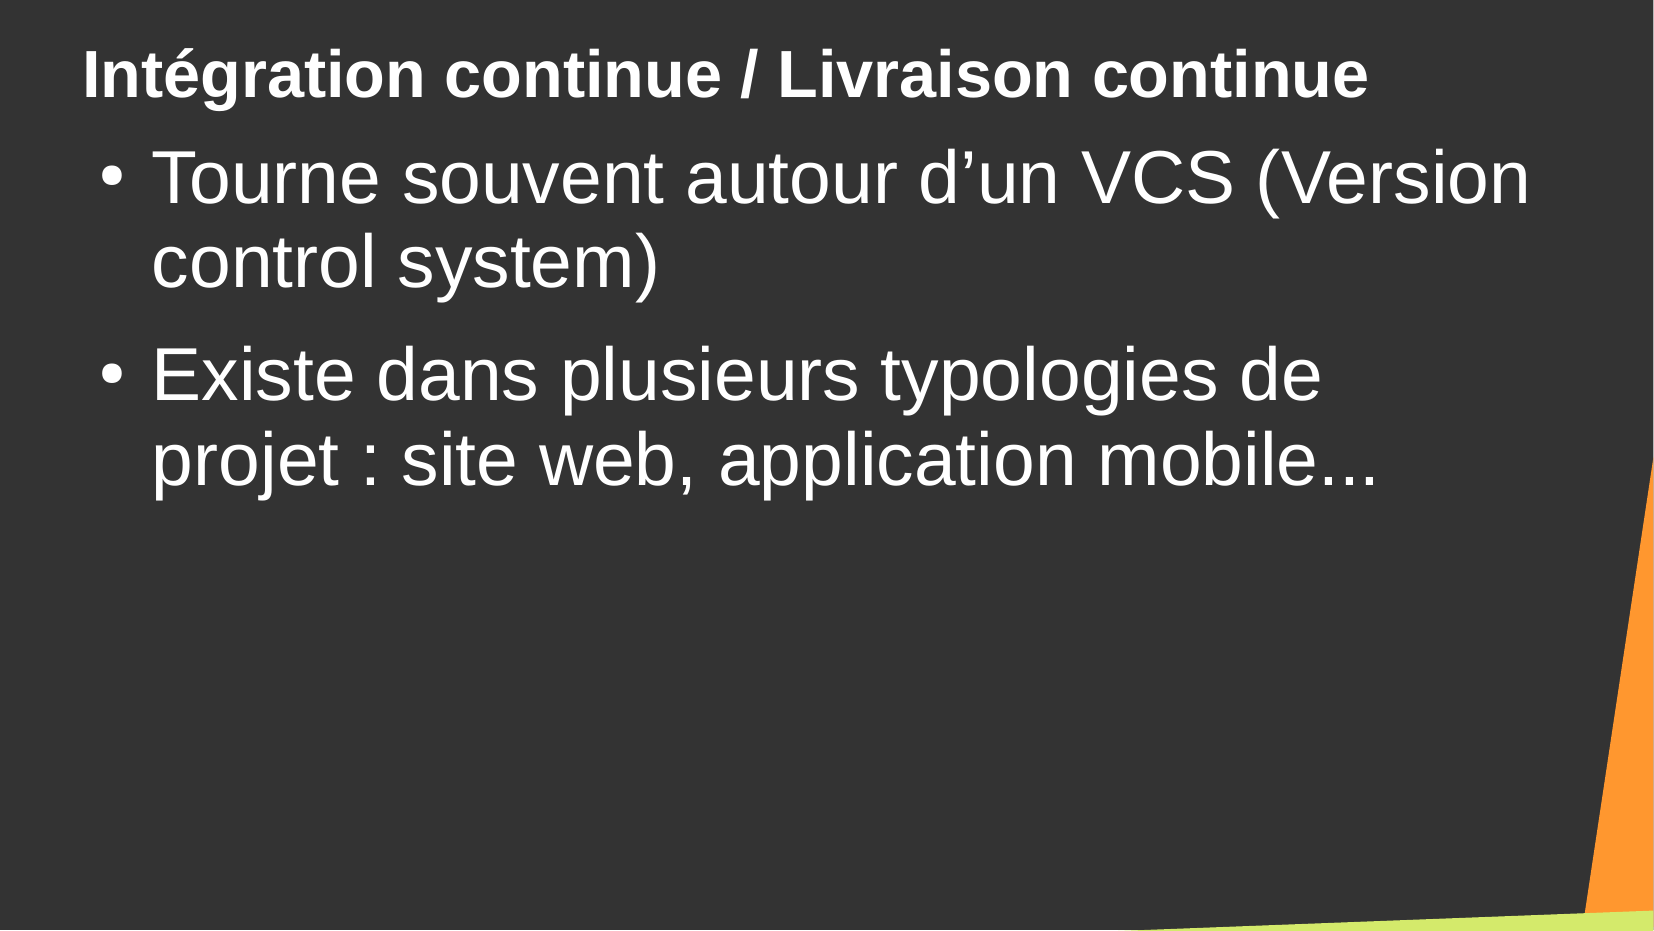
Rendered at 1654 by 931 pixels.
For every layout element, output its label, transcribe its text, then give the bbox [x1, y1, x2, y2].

title Intégration continue / Livraison continue [82, 37, 1406, 115]
text_box [1118, 453, 1654, 931]
list Tourne souvent autour d’un VCS (Version control system) Existe dans plusieurs typologies de projet : site web, application mobile... [80, 135, 1560, 816]
